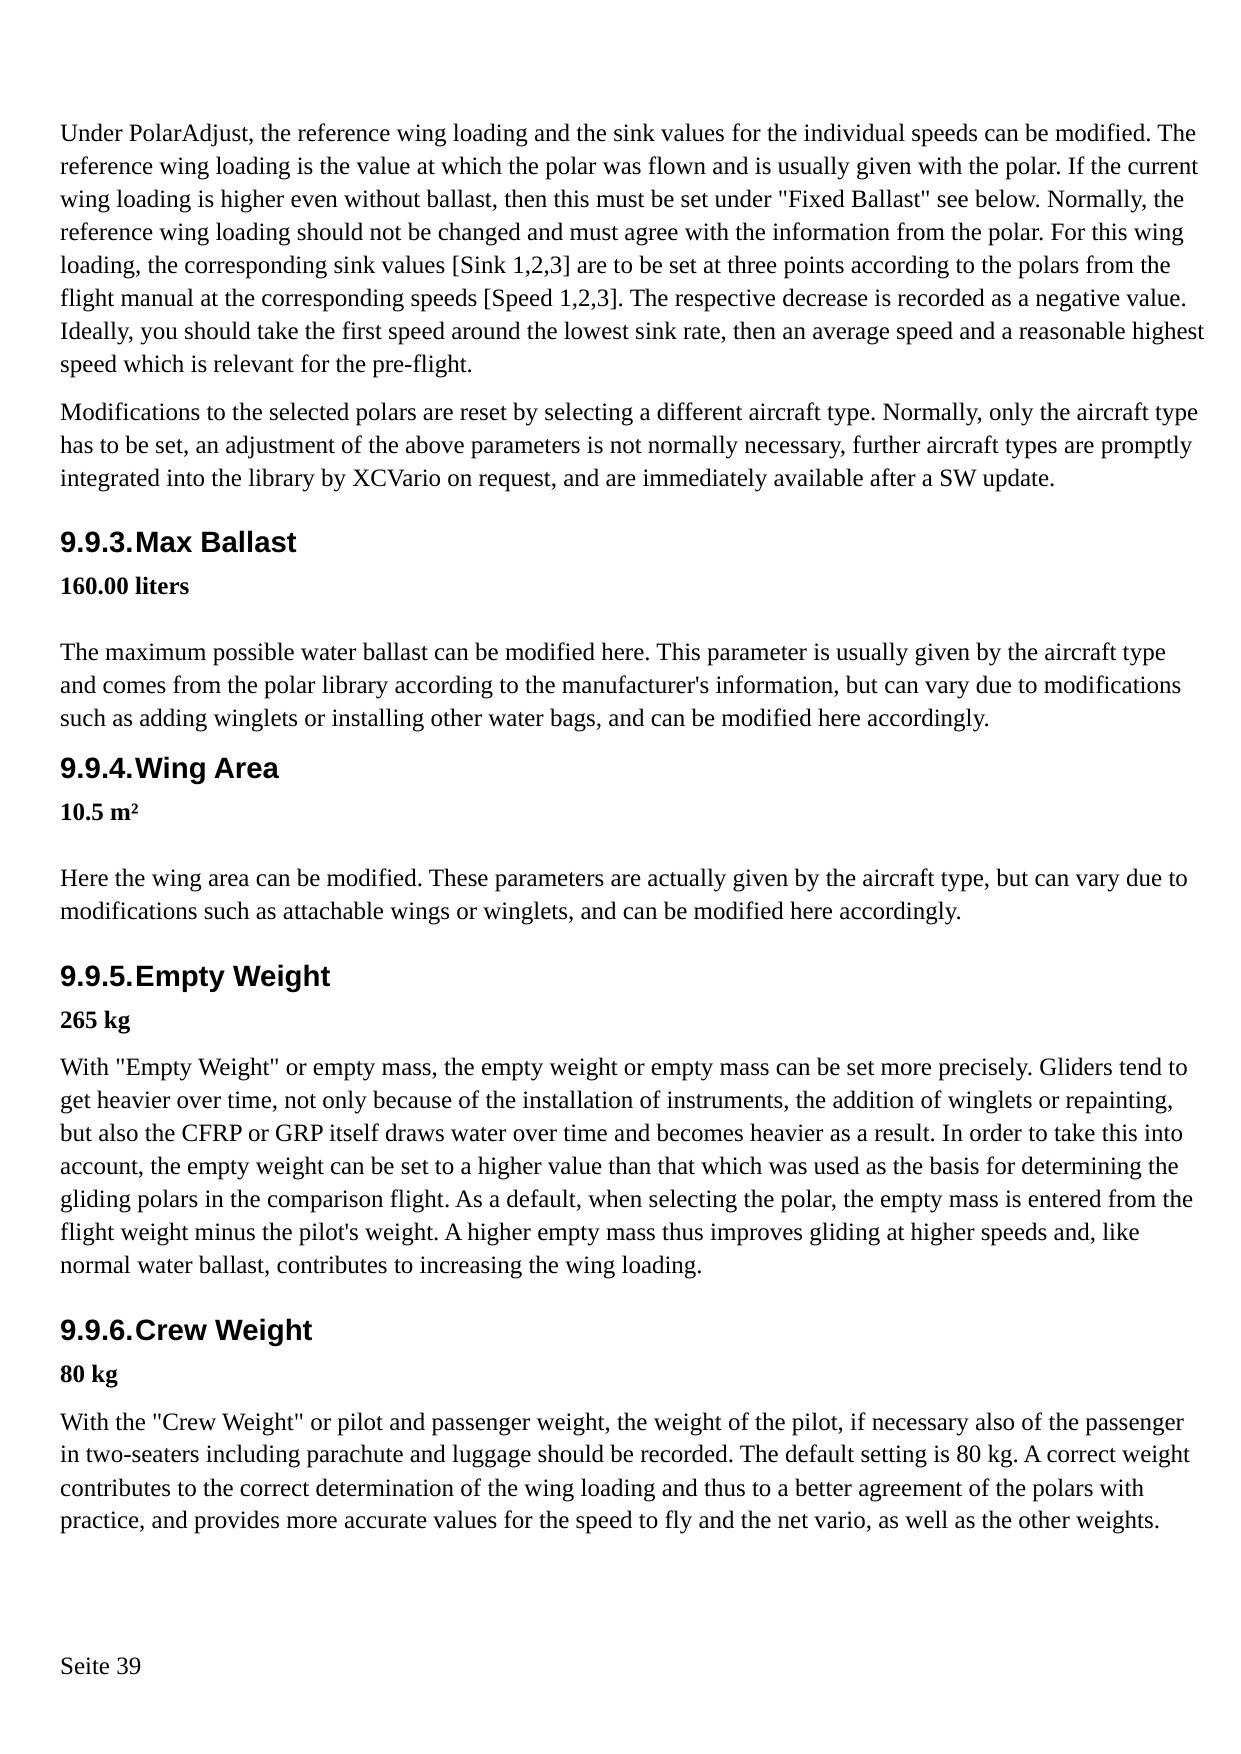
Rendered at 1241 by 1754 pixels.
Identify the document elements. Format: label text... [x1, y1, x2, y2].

subtitle Wing Area [60, 751, 1207, 785]
text Modifications to the selected polars are reset by selecting a different aircraft type. Normally, only the aircraft type has to be set, an adjustment of the above parameters is not normally necessary, further aircraft types are promptly integrated into the library by XCVario on request, and are immediately available after a SW update. [60, 397, 1207, 492]
text With the "Crew Weight" or pilot and passenger weight, the weight of the pilot, if necessary also of the passenger in two-seaters including parachute and luggage should be recorded. The default setting is 80 kg. A correct weight contributes to the correct determination of the wing loading and thus to a better agreement of the polars with practice, and provides more accurate values for the speed to fly and the net vario, as well as the other weights. [60, 1407, 1207, 1534]
text 265 kg [60, 1005, 1207, 1033]
text 160.00 liters [60, 571, 1207, 600]
text Under PolarAdjust, the reference wing loading and the sink values ​​for the individual speeds can be modified. The reference wing loading is the value at which the polar was flown and is usually given with the polar. If the current wing loading is higher even without ballast, then this must be set under "Fixed Ballast" see below. Normally, the reference wing loading should not be changed and must agree with the information from the polar. For this wing loading, the corresponding sink values ​​[Sink 1,2,3] are to be set at three points according to the polars from the flight manual at the corresponding speeds [Speed ​​1,2,3]. The respective decrease is recorded as a negative value. Ideally, you should take the first speed around the lowest sink rate, then an average speed and a reasonable highest speed which is relevant for the pre-flight. [60, 118, 1207, 378]
text The maximum possible water ballast can be modified here. This parameter is usually given by the aircraft type and comes from the polar library according to the manufacturer's information, but can vary due to modifications such as adding winglets or installing other water bags, and can be modified here accordingly. [60, 637, 1207, 732]
text Here the wing area can be modified. These parameters are actually given by the aircraft type, but can vary due to modifications such as attachable wings or winglets, and can be modified here accordingly. [60, 863, 1207, 925]
subtitle Max Ballast [60, 525, 1207, 559]
subtitle Crew Weight [60, 1313, 1207, 1346]
subtitle Empty Weight [60, 958, 1207, 992]
text 80 kg [60, 1359, 1207, 1388]
text 10.5 m² [60, 797, 1207, 826]
text With "Empty Weight" or empty mass, the empty weight or empty mass can be set more precisely. Gliders tend to get heavier over time, not only because of the installation of instruments, the addition of winglets or repainting, but also the CFRP or GRP itself draws water over time and becomes heavier as a result. In order to take this into account, the empty weight can be set to a higher value than that which was used as the basis for determining the gliding polars in the comparison flight. As a default, when selecting the polar, the empty mass is entered from the flight weight minus the pilot's weight. A higher empty mass thus improves gliding at higher speeds and, like normal water ballast, contributes to increasing the wing loading. [60, 1052, 1207, 1279]
